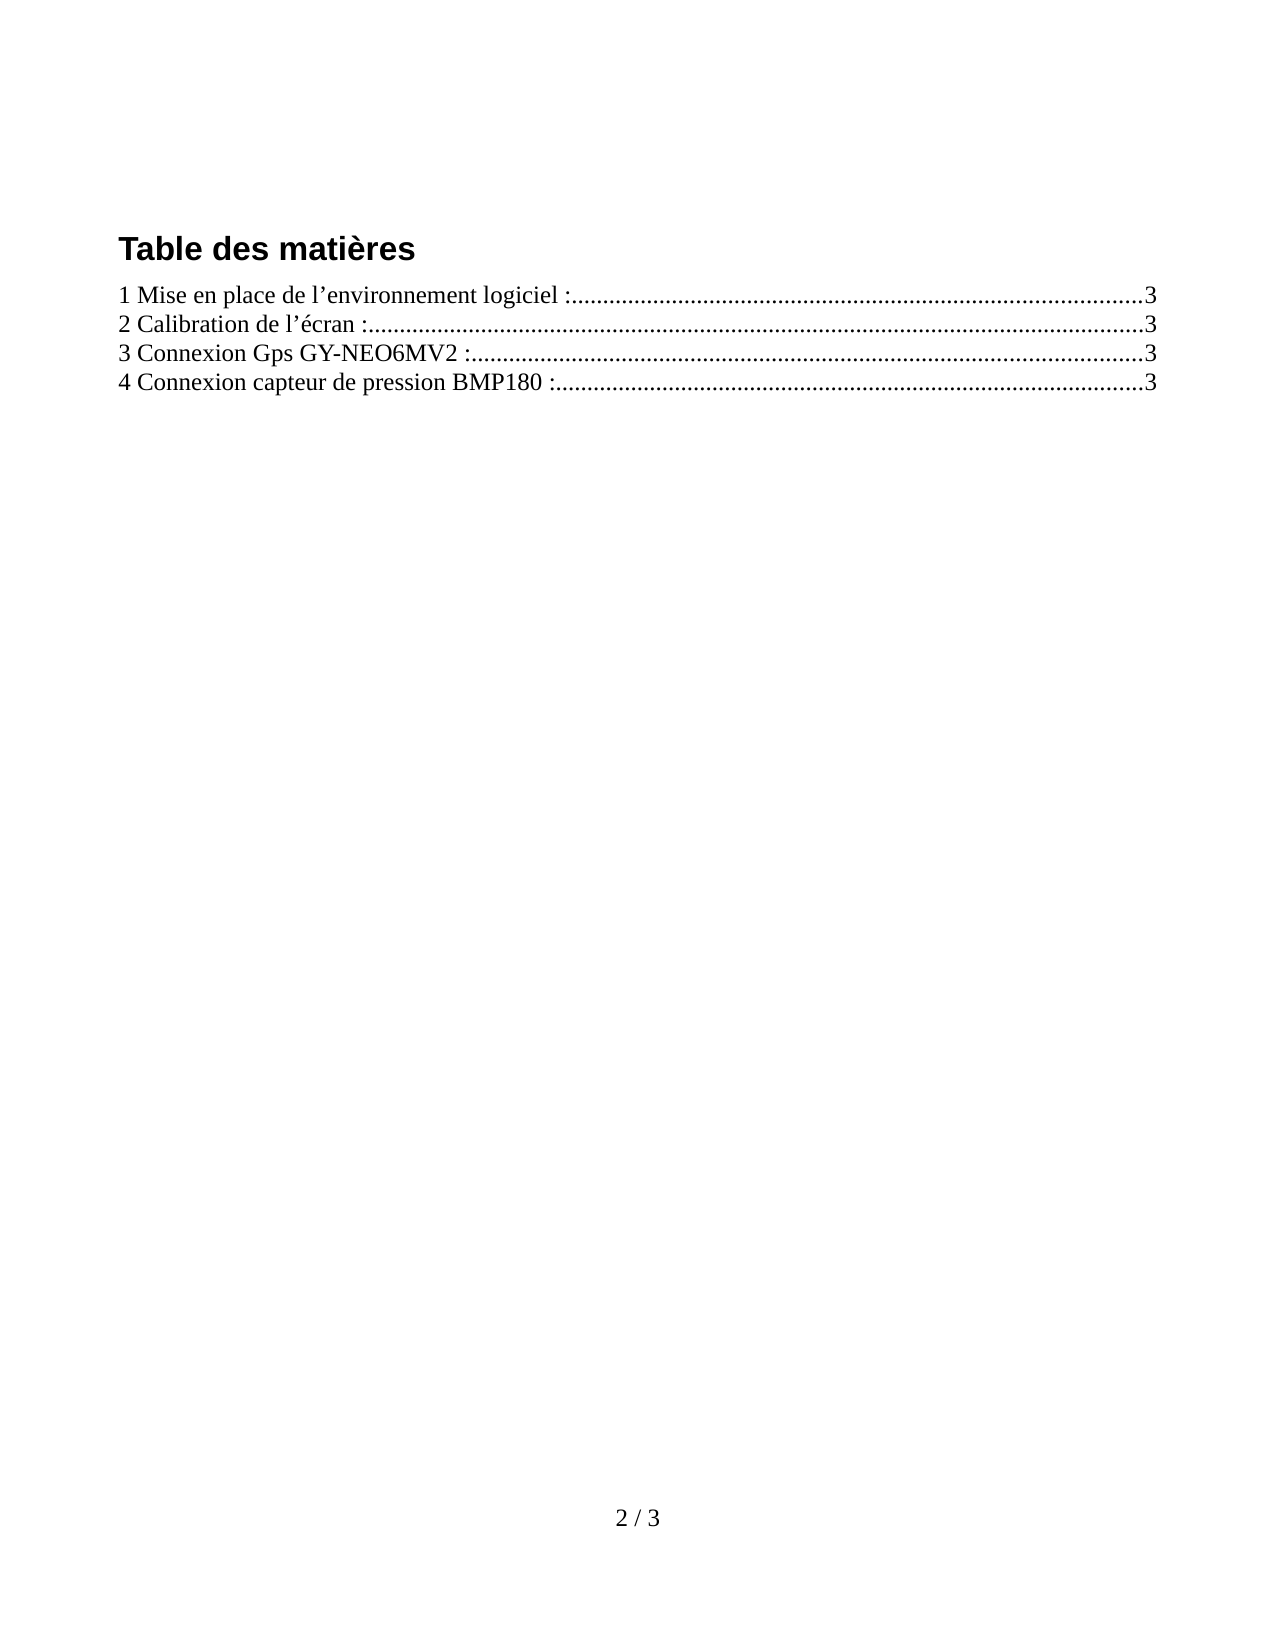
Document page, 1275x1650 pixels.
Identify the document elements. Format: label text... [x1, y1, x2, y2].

text 1 Mise en place de l’environnement logiciel : 3 [118, 280, 1157, 309]
text 4 Connexion capteur de pression BMP180 : 3 [118, 367, 1157, 395]
subtitle Table des matières [118, 229, 1157, 268]
text 3 Connexion Gps GY-NEO6MV2 : 3 [118, 338, 1157, 367]
text 2 Calibration de l’écran : 3 [118, 309, 1157, 338]
